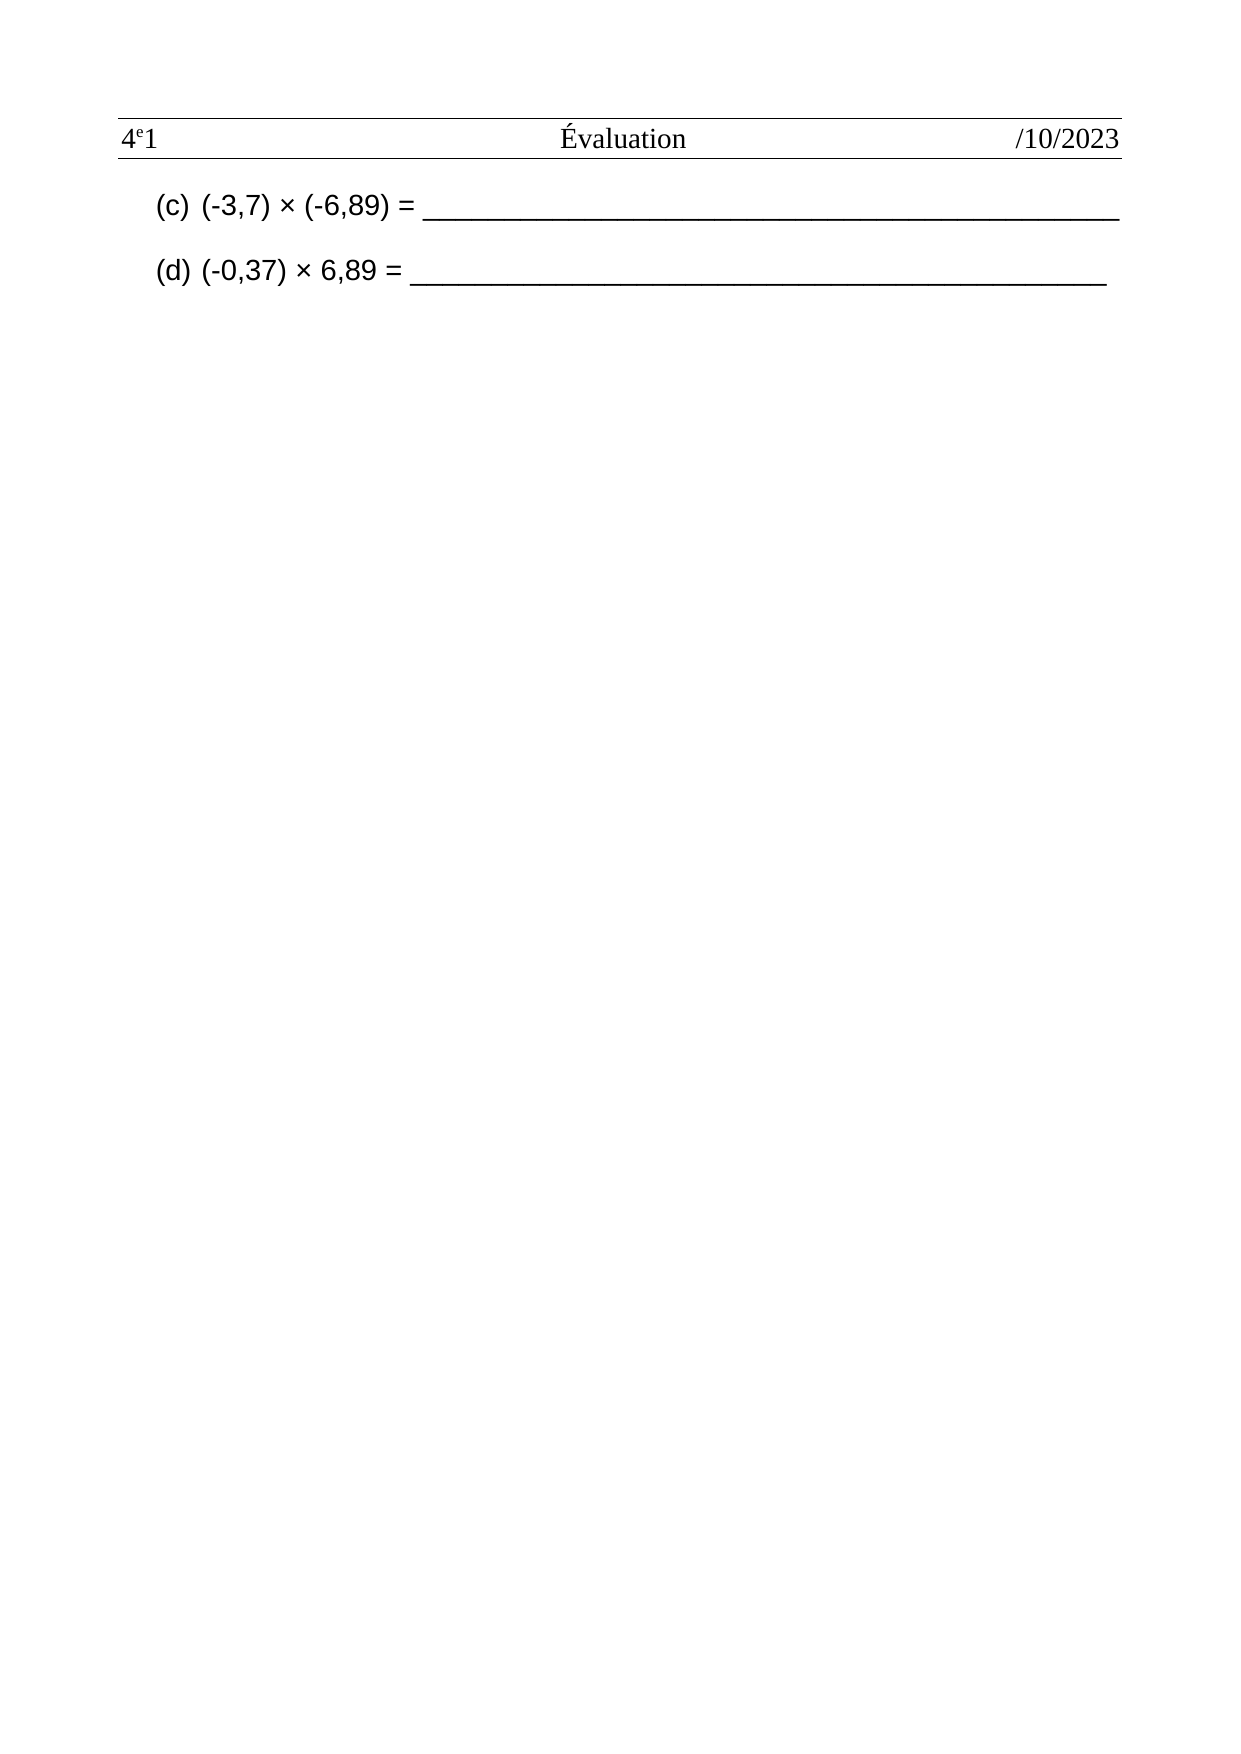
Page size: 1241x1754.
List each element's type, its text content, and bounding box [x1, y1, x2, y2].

list (-0,37) × 6,89 = ___________________________________________ [156, 253, 1122, 286]
list (-3,7) × (-6,89) = ___________________________________________ [156, 188, 1122, 221]
